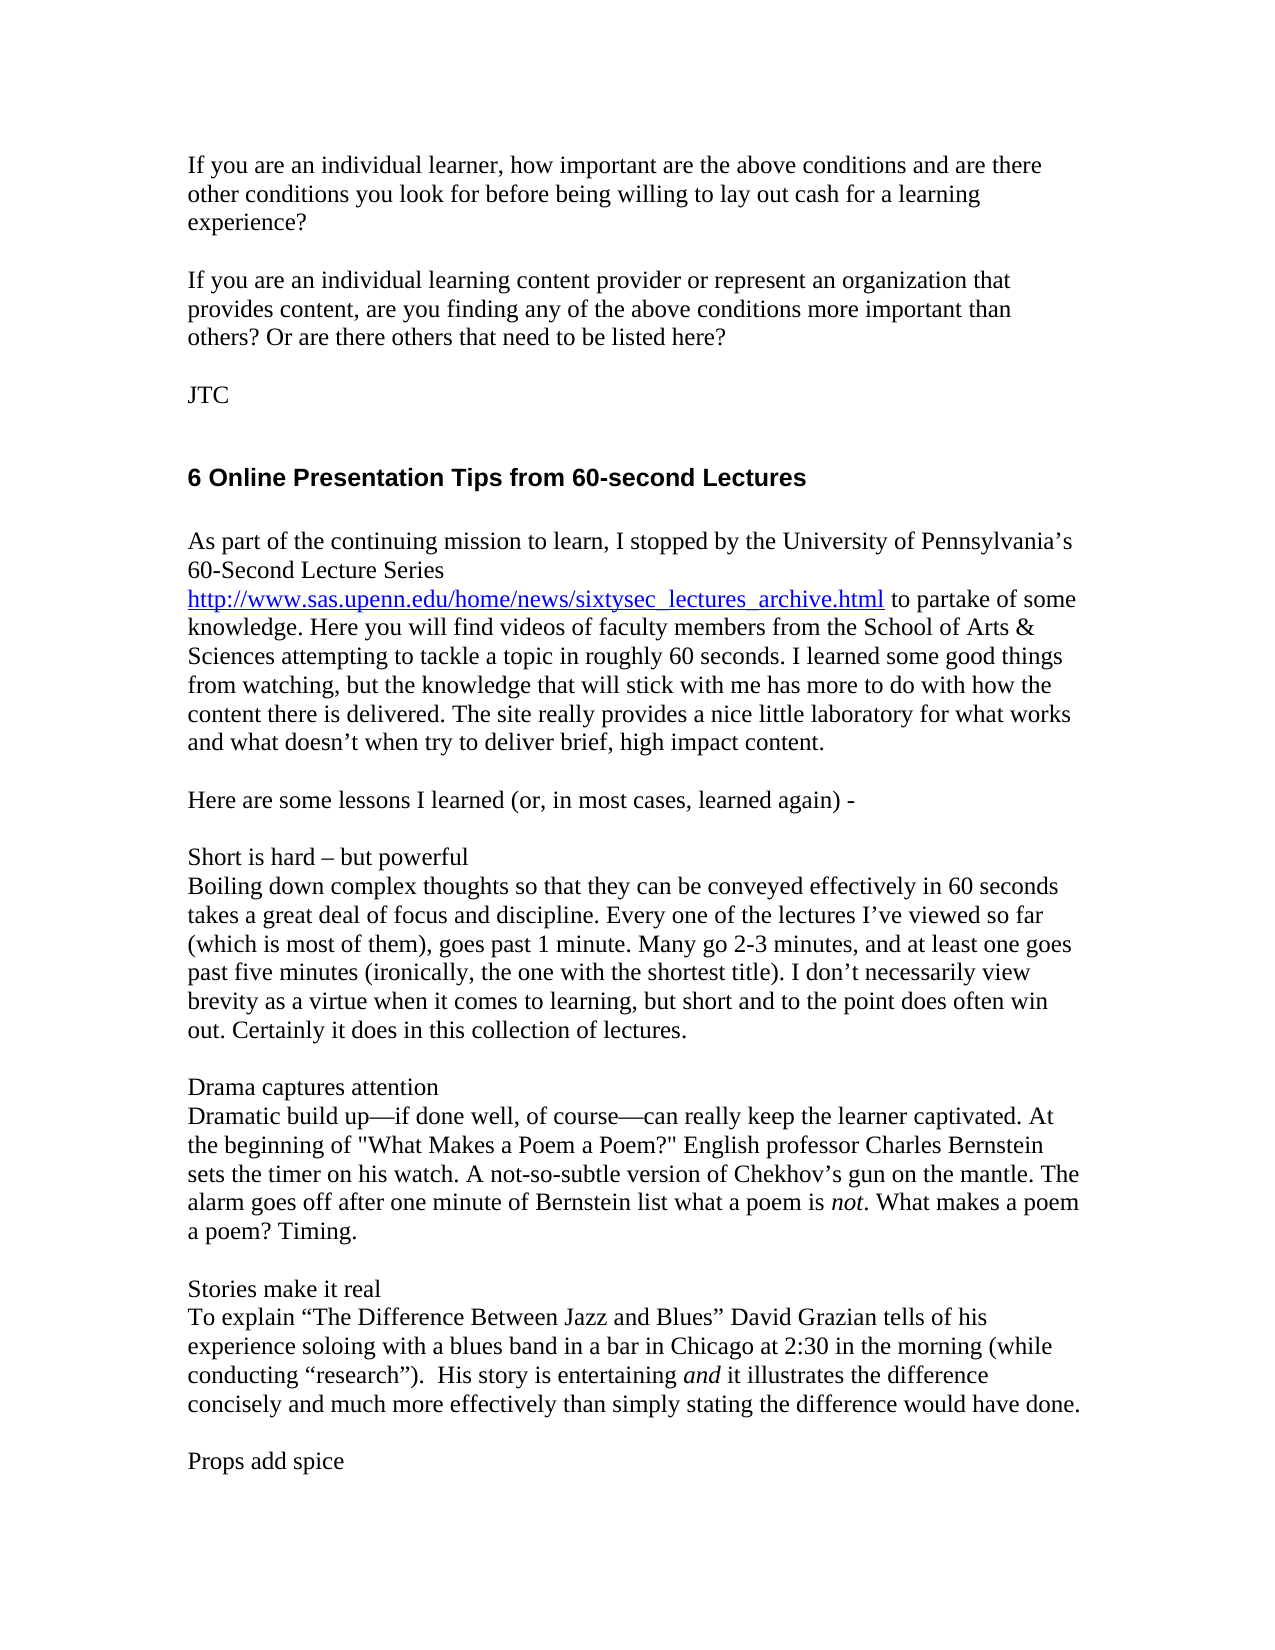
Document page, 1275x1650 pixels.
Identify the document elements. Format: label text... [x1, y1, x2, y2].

text Dramatic build up—if done well, of course—can really keep the learner captivated. At the beginning of "What Makes a Poem a Poem?" English professor Charles Bernstein sets the timer on his watch. A not-so-subtle version of Chekhov’s gun on the mantle. The alarm goes off after one minute of Bernstein list what a poem is not. What makes a poem a poem? Timing. [187, 1101, 1087, 1245]
text Drama captures attention [187, 1072, 1087, 1101]
text As part of the continuing mission to learn, I stopped by the University of Pennsylvania’s 60-Second Lecture Series http://www.sas.upenn.edu/home/news/sixtysec_lectures_archive.html to partake of some knowledge. Here you will find videos of faculty members from the School of Arts & Sciences attempting to tackle a topic in roughly 60 seconds. I learned some good things from watching, but the knowledge that will stick with me has more to do with how the content there is delivered. The site really provides a nice little laboratory for what works and what doesn’t when try to deliver brief, high impact content. [187, 526, 1087, 756]
text If you are an individual learning content provider or represent an organization that provides content, are you finding any of the above conditions more important than others? Or are there others that need to be listed here? [187, 265, 1087, 351]
text If you are an individual learner, how important are the above conditions and are there other conditions you look for before being willing to lay out cash for a learning experience? [187, 150, 1087, 236]
text Short is hard – but powerful Boiling down complex thoughts so that they can be conveyed effectively in 60 seconds takes a great deal of focus and discipline. Every one of the lectures I’ve viewed so far (which is most of them), goes past 1 minute. Many go 2-3 minutes, and at least one goes past five minutes (ironically, the one with the shortest title). I don’t necessarily view brevity as a virtue when it comes to learning, but short and to the point does often win out. Certainly it does in this collection of lectures. [187, 842, 1087, 1044]
text Here are some lessons I learned (or, in most cases, learned again) - [187, 785, 1087, 814]
text Stories make it real To explain “The Difference Between Jazz and Blues” David Grazian tells of his experience soloing with a blues band in a bar in Chicago at 2:30 in the morning (while conducting “research”). His story is entertaining and it illustrates the difference concisely and much more effectively than simply stating the difference would have done. [187, 1274, 1087, 1417]
text Props add spice [187, 1446, 1087, 1475]
text JTC [187, 380, 1087, 409]
subtitle 6 Online Presentation Tips from 60-second Lectures [187, 462, 1087, 491]
